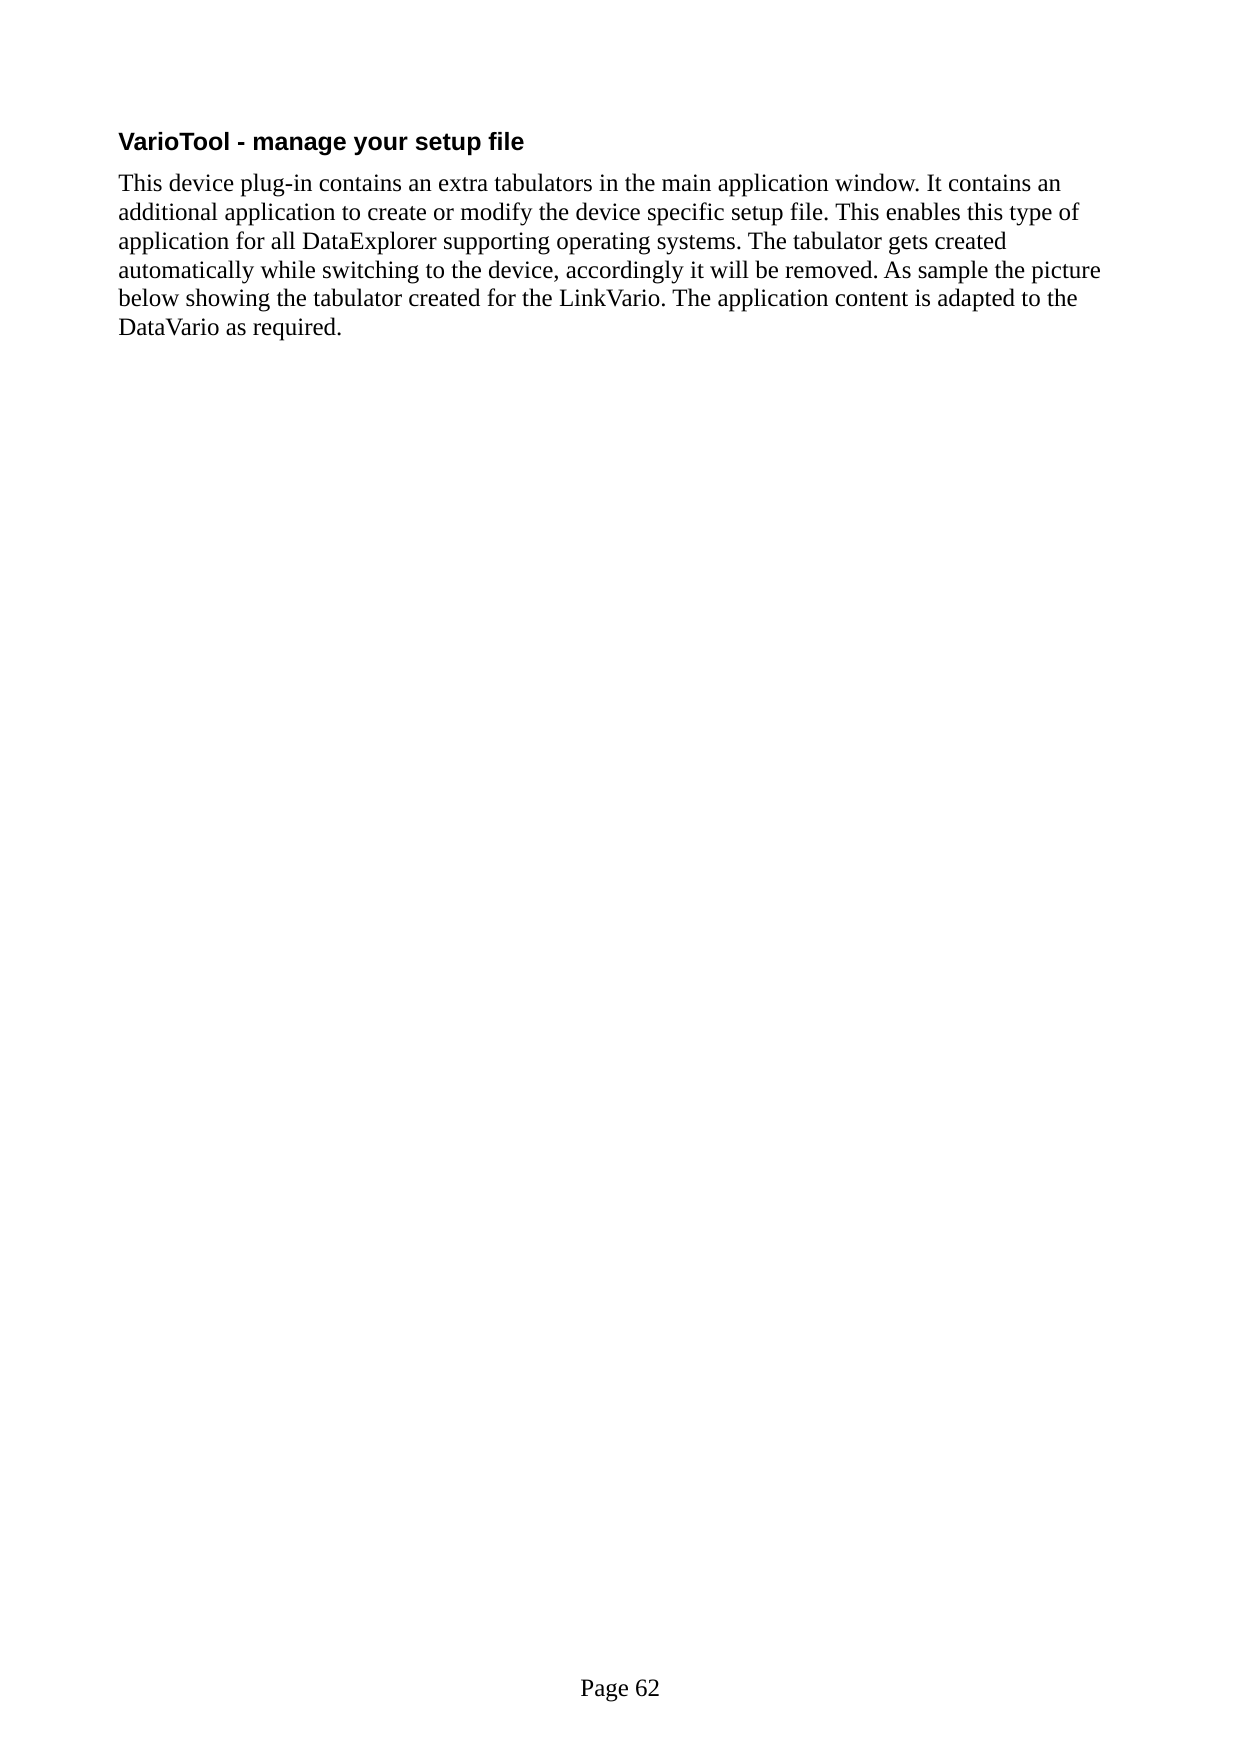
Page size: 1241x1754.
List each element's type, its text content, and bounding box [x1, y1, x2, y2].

subtitle VarioTool - manage your setup file [118, 127, 1122, 156]
text This device plug-in contains an extra tabulators in the main application window. It contains an additional application to create or modify the device specific setup file. This enables this type of application for all DataExplorer supporting operating systems. The tabulator gets created automatically while switching to the device, accordingly it will be removed. As sample the picture below showing the tabulator created for the LinkVario. The application content is adapted to the DataVario as required. [118, 168, 1122, 341]
